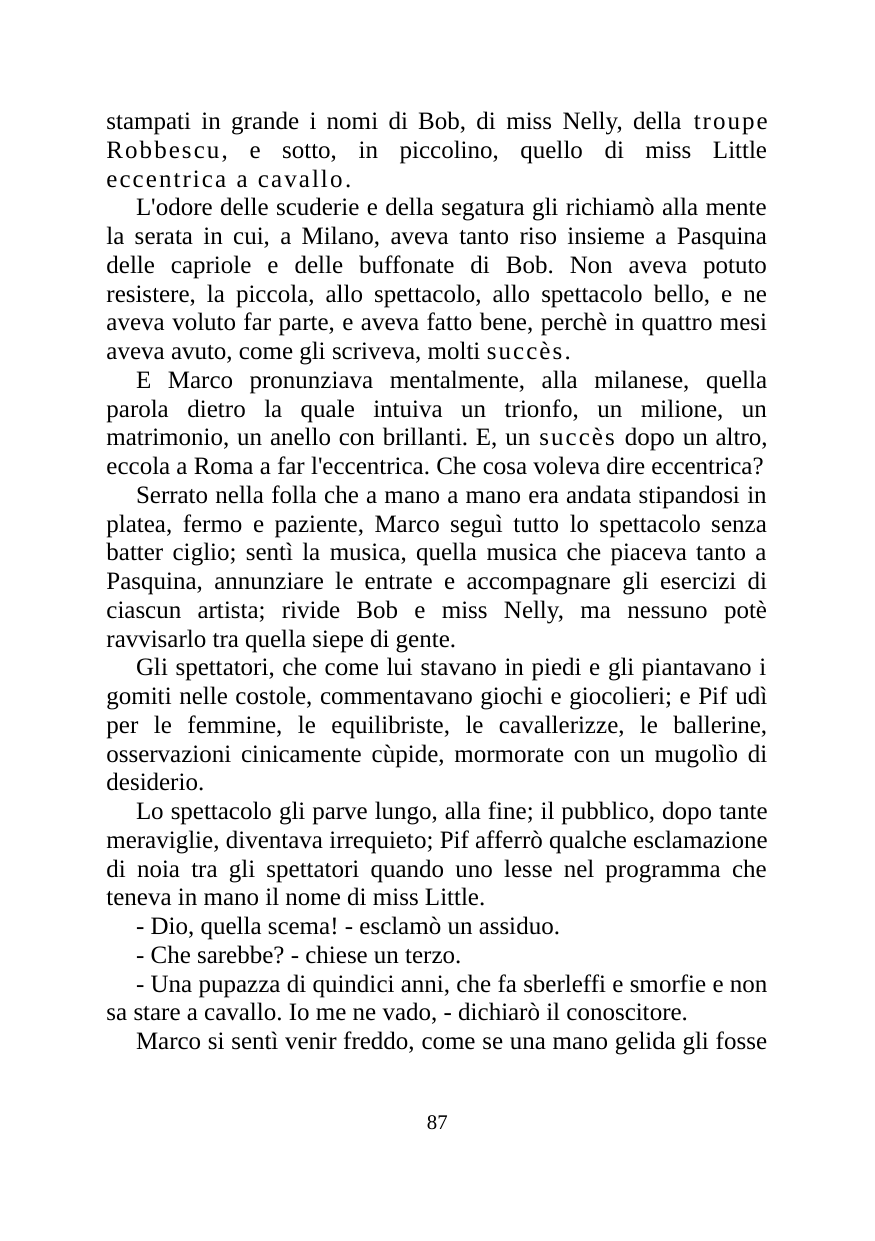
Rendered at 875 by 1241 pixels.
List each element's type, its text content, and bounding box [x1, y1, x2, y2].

text Serrato nella folla che a mano a mano era andata stipandosi in platea, fermo e paziente, Marco seguì tutto lo spettacolo senza batter ciglio; sentì la musica, quella musica che piaceva tanto a Pasquina, annunziare le entrate e accompagnare gli esercizi di ciascun artista; rivide Bob e miss Nelly, ma nessuno potè ravvisarlo tra quella siepe di gente. [106, 480, 768, 652]
text - Che sarebbe? - chiese un terzo. [106, 940, 768, 969]
text E Marco pronunziava mentalmente, alla milanese, quella parola dietro la quale intuiva un trionfo, un milione, un matrimonio, un anello con brillanti. E, un succès dopo un altro, eccola a Roma a far l'eccentrica. Che cosa voleva dire eccentrica? [106, 365, 768, 480]
text Marco si sentì venir freddo, come se una mano gelida gli fosse [106, 1026, 768, 1055]
text Gli spettatori, che come lui stavano in piedi e gli piantavano i gomiti nelle costole, commentavano giochi e giocolieri; e Pif udì per le femmine, le equilibriste, le cavallerizze, le ballerine, osservazioni cinicamente cùpide, mormorate con un mugolìo di desiderio. [106, 652, 768, 796]
text - Dio, quella scema! - esclamò un assiduo. [106, 911, 768, 940]
text L'odore delle scuderie e della segatura gli richiamò alla mente la serata in cui, a Milano, aveva tanto riso insieme a Pasquina delle capriole e delle buffonate di Bob. Non aveva potuto resistere, la piccola, allo spettacolo, allo spettacolo bello, e ne aveva voluto far parte, e aveva fatto bene, perchè in quattro mesi aveva avuto, come gli scriveva, molti succès. [106, 192, 768, 365]
text Lo spettacolo gli parve lungo, alla fine; il pubblico, dopo tante meraviglie, diventava irrequieto; Pif afferrò qualche esclamazione di noia tra gli spettatori quando uno lesse nel programma che teneva in mano il nome di miss Little. [106, 796, 768, 911]
text stampati in grande i nomi di Bob, di miss Nelly, della troupe Robbescu, e sotto, in piccolino, quello di miss Little eccentrica a cavallo. [106, 106, 768, 192]
text - Una pupazza di quindici anni, che fa sberleffi e smorfie e non sa stare a cavallo. Io me ne vado, - dichiarò il conoscitore. [106, 969, 768, 1026]
